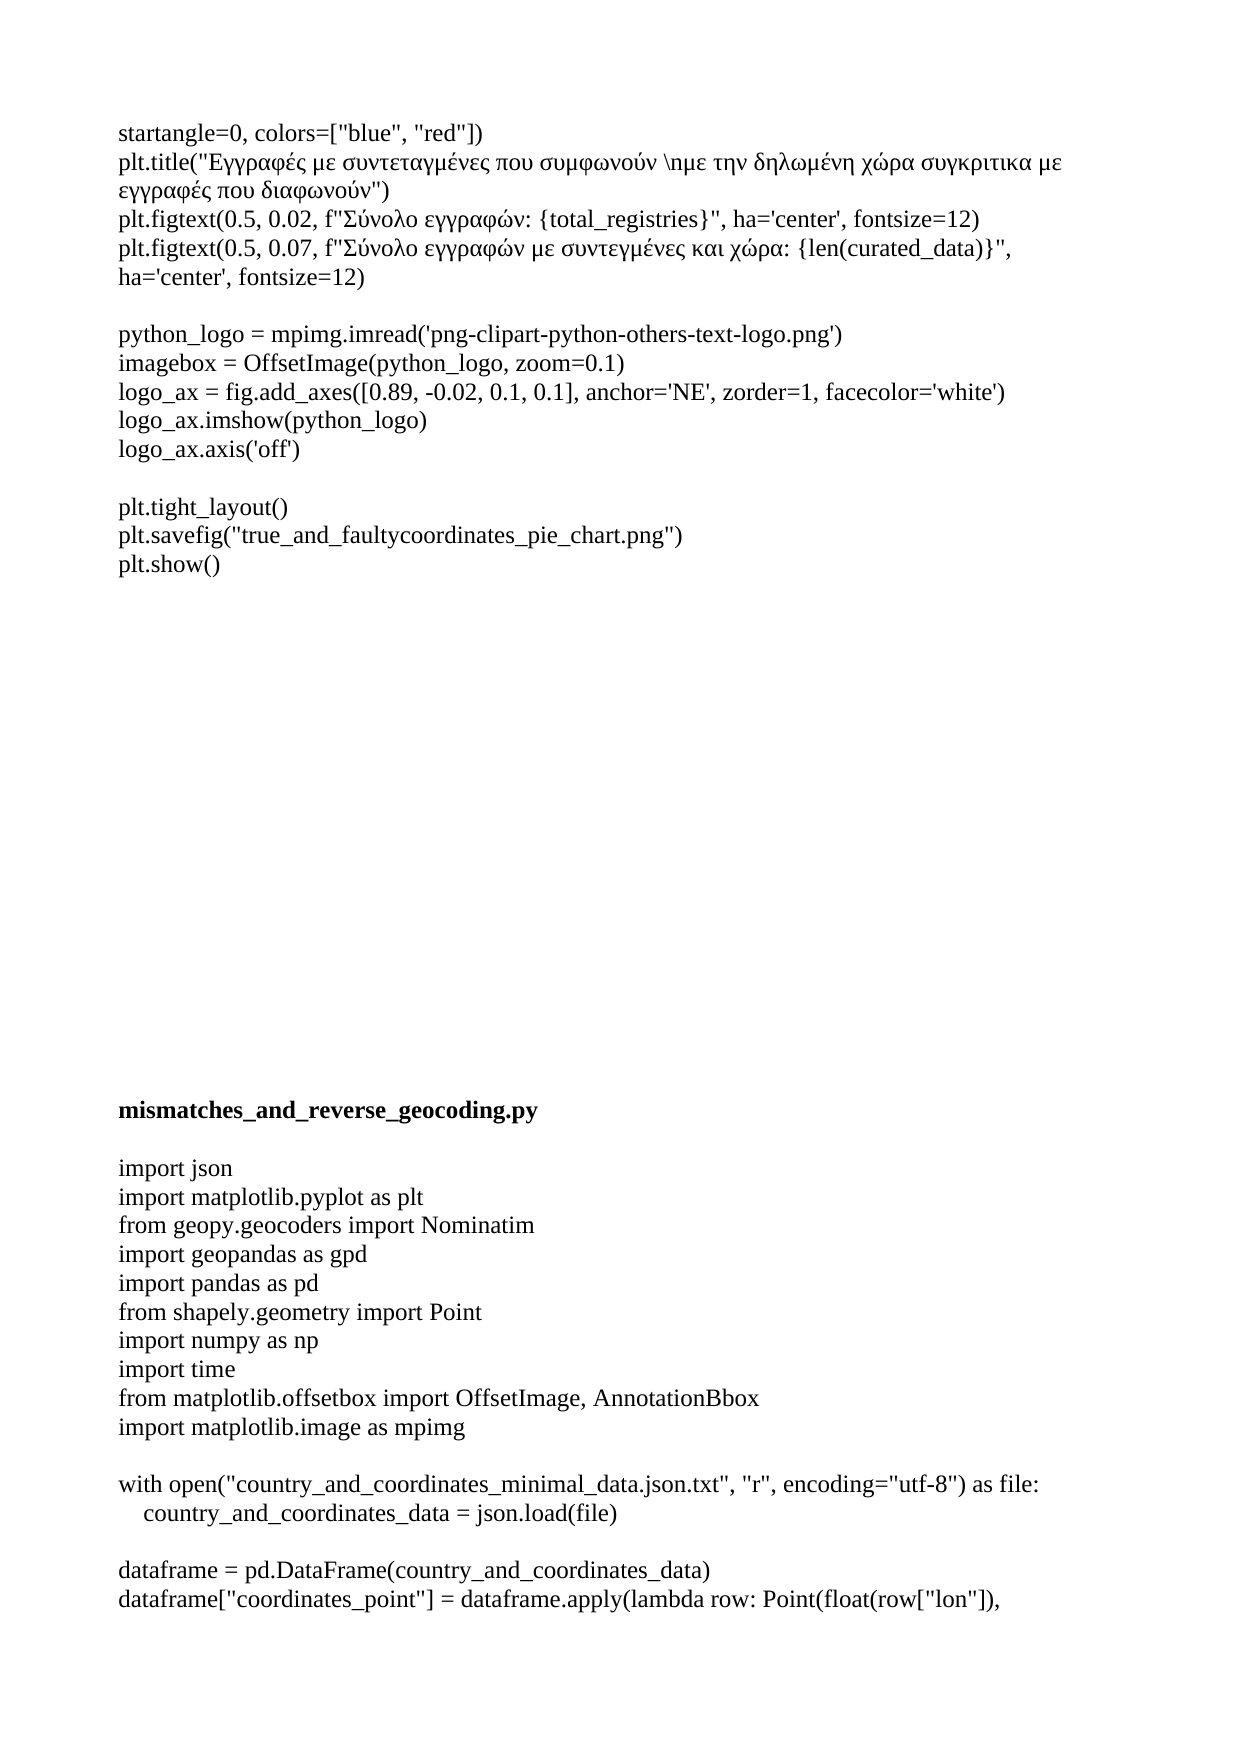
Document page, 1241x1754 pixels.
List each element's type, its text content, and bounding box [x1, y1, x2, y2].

text logo_ax.imshow(python_logo) [118, 406, 1122, 434]
text import matplotlib.image as mpimg [118, 1412, 1122, 1441]
text with open("country_and_coordinates_minimal_data.json.txt", "r", encoding="utf-8") as file: [118, 1469, 1122, 1498]
text plt.savefig("true_and_faultycoordinates_pie_chart.png") [118, 521, 1122, 549]
text plt.tight_layout() [118, 492, 1122, 521]
text python_logo = mpimg.imread('png-clipart-python-others-text-logo.png') [118, 319, 1122, 348]
text mismatches_and_reverse_geocoding.py [118, 1096, 1122, 1124]
text import time [118, 1354, 1122, 1383]
text import pandas as pd [118, 1268, 1122, 1297]
text import json [118, 1153, 1122, 1182]
text plt.figtext(0.5, 0.02, f"Σύνολο εγγραφών: {total_registries}", ha='center', fontsize=12) [118, 204, 1122, 233]
text plt.show() [118, 549, 1122, 578]
text logo_ax.axis('off') [118, 434, 1122, 463]
text plt.title("Εγγραφές με συντεταγμένες που συμφωνούν \nμε την δηλωμένη χώρα συγκριτικα με εγγραφές που διαφωνούν") [118, 147, 1122, 204]
text dataframe = pd.DataFrame(country_and_coordinates_data) [118, 1556, 1122, 1584]
text import geopandas as gpd [118, 1239, 1122, 1268]
text import matplotlib.pyplot as plt [118, 1182, 1122, 1211]
text from shapely.geometry import Point [118, 1297, 1122, 1326]
text from geopy.geocoders import Nominatim [118, 1211, 1122, 1239]
text imagebox = OffsetImage(python_logo, zoom=0.1) [118, 348, 1122, 377]
text plt.figtext(0.5, 0.07, f"Σύνολο εγγραφών με συντεγμένες και χώρα: {len(curated_data)}", ha='center', fontsize=12) [118, 233, 1122, 291]
text logo_ax = fig.add_axes([0.89, -0.02, 0.1, 0.1], anchor='NE', zorder=1, facecolor='white') [118, 377, 1122, 406]
text country_and_coordinates_data = json.load(file) [118, 1498, 1122, 1527]
text dataframe["coordinates_point"] = dataframe.apply(lambda row: Point(float(row["lon"]), [118, 1584, 1122, 1613]
text startangle=0, colors=["blue", "red"]) [118, 118, 1122, 147]
text from matplotlib.offsetbox import OffsetImage, AnnotationBbox [118, 1383, 1122, 1412]
text import numpy as np [118, 1326, 1122, 1354]
